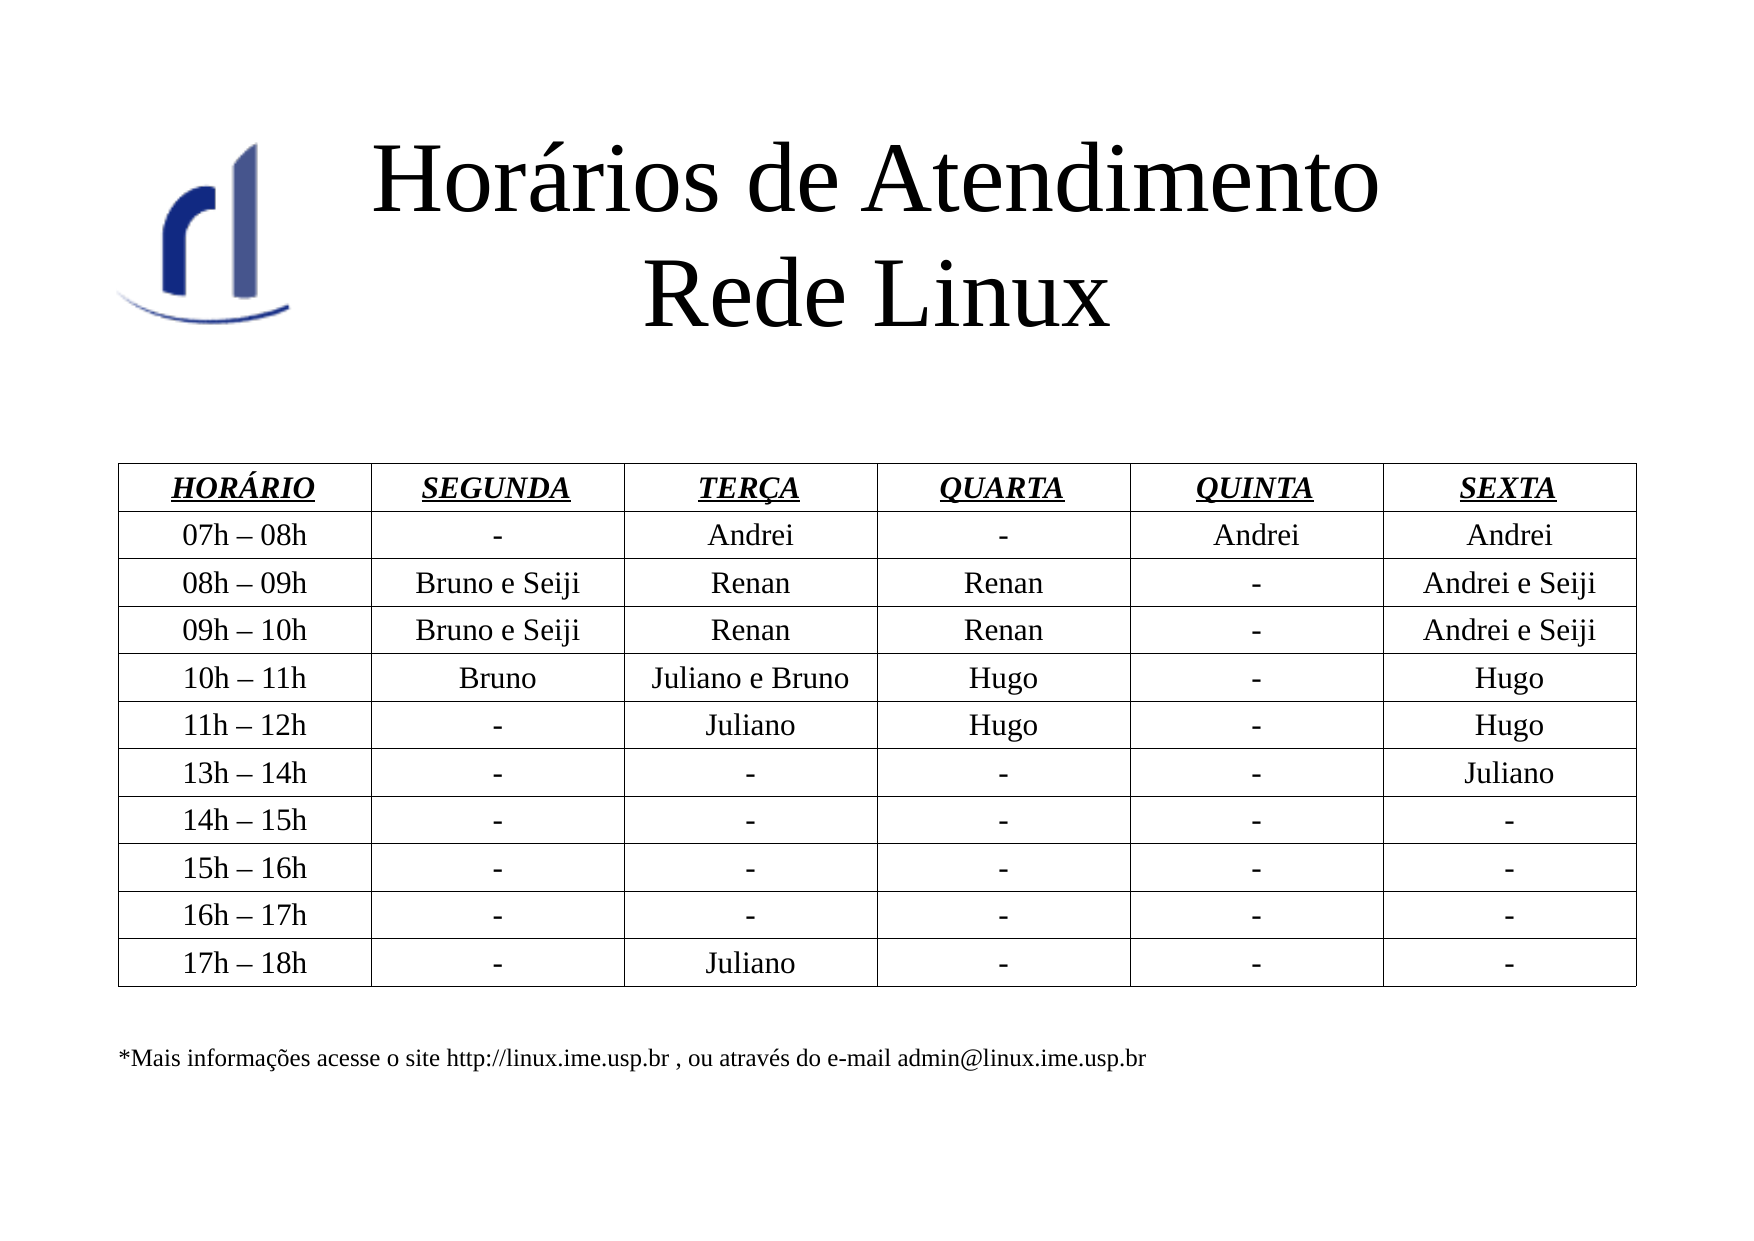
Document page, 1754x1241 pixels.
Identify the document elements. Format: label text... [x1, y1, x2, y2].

table_cell - [625, 892, 877, 938]
table_cell 14h – 15h [119, 797, 371, 843]
table_cell Renan [878, 607, 1130, 653]
table_cell 16h – 17h [119, 892, 371, 938]
table_cell - [372, 892, 624, 938]
table_cell - [878, 892, 1130, 938]
table_cell - [1384, 939, 1636, 986]
table_cell Juliano [1384, 749, 1636, 796]
table_cell - [625, 797, 877, 843]
table_cell - [1131, 797, 1383, 843]
table_cell Bruno e Seiji [372, 607, 624, 653]
table_cell - [878, 844, 1130, 891]
table_cell Hugo [878, 654, 1130, 701]
table_header SEGUNDA [372, 464, 624, 511]
table_cell Bruno [372, 654, 624, 701]
table_cell 09h – 10h [119, 607, 371, 653]
table_cell Renan [878, 559, 1130, 606]
table_cell - [372, 749, 624, 796]
table_cell - [878, 512, 1130, 558]
table_cell Andrei e Seiji [1384, 559, 1636, 606]
table_cell - [372, 512, 624, 558]
table_cell 10h – 11h [119, 654, 371, 701]
table_cell - [1384, 797, 1636, 843]
table_header SEXTA [1384, 464, 1636, 511]
table_header QUINTA [1131, 464, 1383, 511]
table_header HORÁRIO [119, 464, 371, 511]
table_cell Hugo [878, 702, 1130, 748]
table_cell Andrei [625, 512, 877, 558]
table_cell - [625, 844, 877, 891]
table_cell 11h – 12h [119, 702, 371, 748]
table_cell - [878, 939, 1130, 986]
table_cell Hugo [1384, 654, 1636, 701]
table_cell - [1384, 892, 1636, 938]
table_cell 17h – 18h [119, 939, 371, 986]
table_cell - [1131, 559, 1383, 606]
table_cell - [1131, 654, 1383, 701]
text Rede Linux [118, 233, 1636, 348]
table_cell - [625, 749, 877, 796]
table_cell - [1131, 844, 1383, 891]
table_cell - [1131, 749, 1383, 796]
table_cell Juliano [625, 939, 877, 986]
table_cell Andrei e Seiji [1384, 607, 1636, 653]
table_cell Juliano [625, 702, 877, 748]
table_cell 13h – 14h [119, 749, 371, 796]
table_cell Juliano e Bruno [625, 654, 877, 701]
table_cell - [1131, 607, 1383, 653]
table_cell - [1384, 844, 1636, 891]
table_cell - [372, 939, 624, 986]
table_cell - [878, 797, 1130, 843]
table_cell Andrei [1384, 512, 1636, 558]
table_cell - [1131, 702, 1383, 748]
table_cell Renan [625, 559, 877, 606]
table_cell Bruno e Seiji [372, 559, 624, 606]
table_cell - [372, 702, 624, 748]
table_cell - [1131, 939, 1383, 986]
table_cell - [372, 797, 624, 843]
picture [116, 141, 304, 329]
table_cell - [878, 749, 1130, 796]
table_cell 15h – 16h [119, 844, 371, 891]
table_cell Andrei [1131, 512, 1383, 558]
table_header QUARTA [878, 464, 1130, 511]
table_cell - [372, 844, 624, 891]
text Horários de Atendimento [118, 118, 1636, 233]
table_cell 08h – 09h [119, 559, 371, 606]
table_cell 07h – 08h [119, 512, 371, 558]
table_header TERÇA [625, 464, 877, 511]
table_cell Hugo [1384, 702, 1636, 748]
table_cell - [1131, 892, 1383, 938]
table_cell Renan [625, 607, 877, 653]
text *Mais informações acesse o site http://linux.ime.usp.br , ou através do e-mail admin@linux.ime.usp.br [118, 1043, 1636, 1072]
